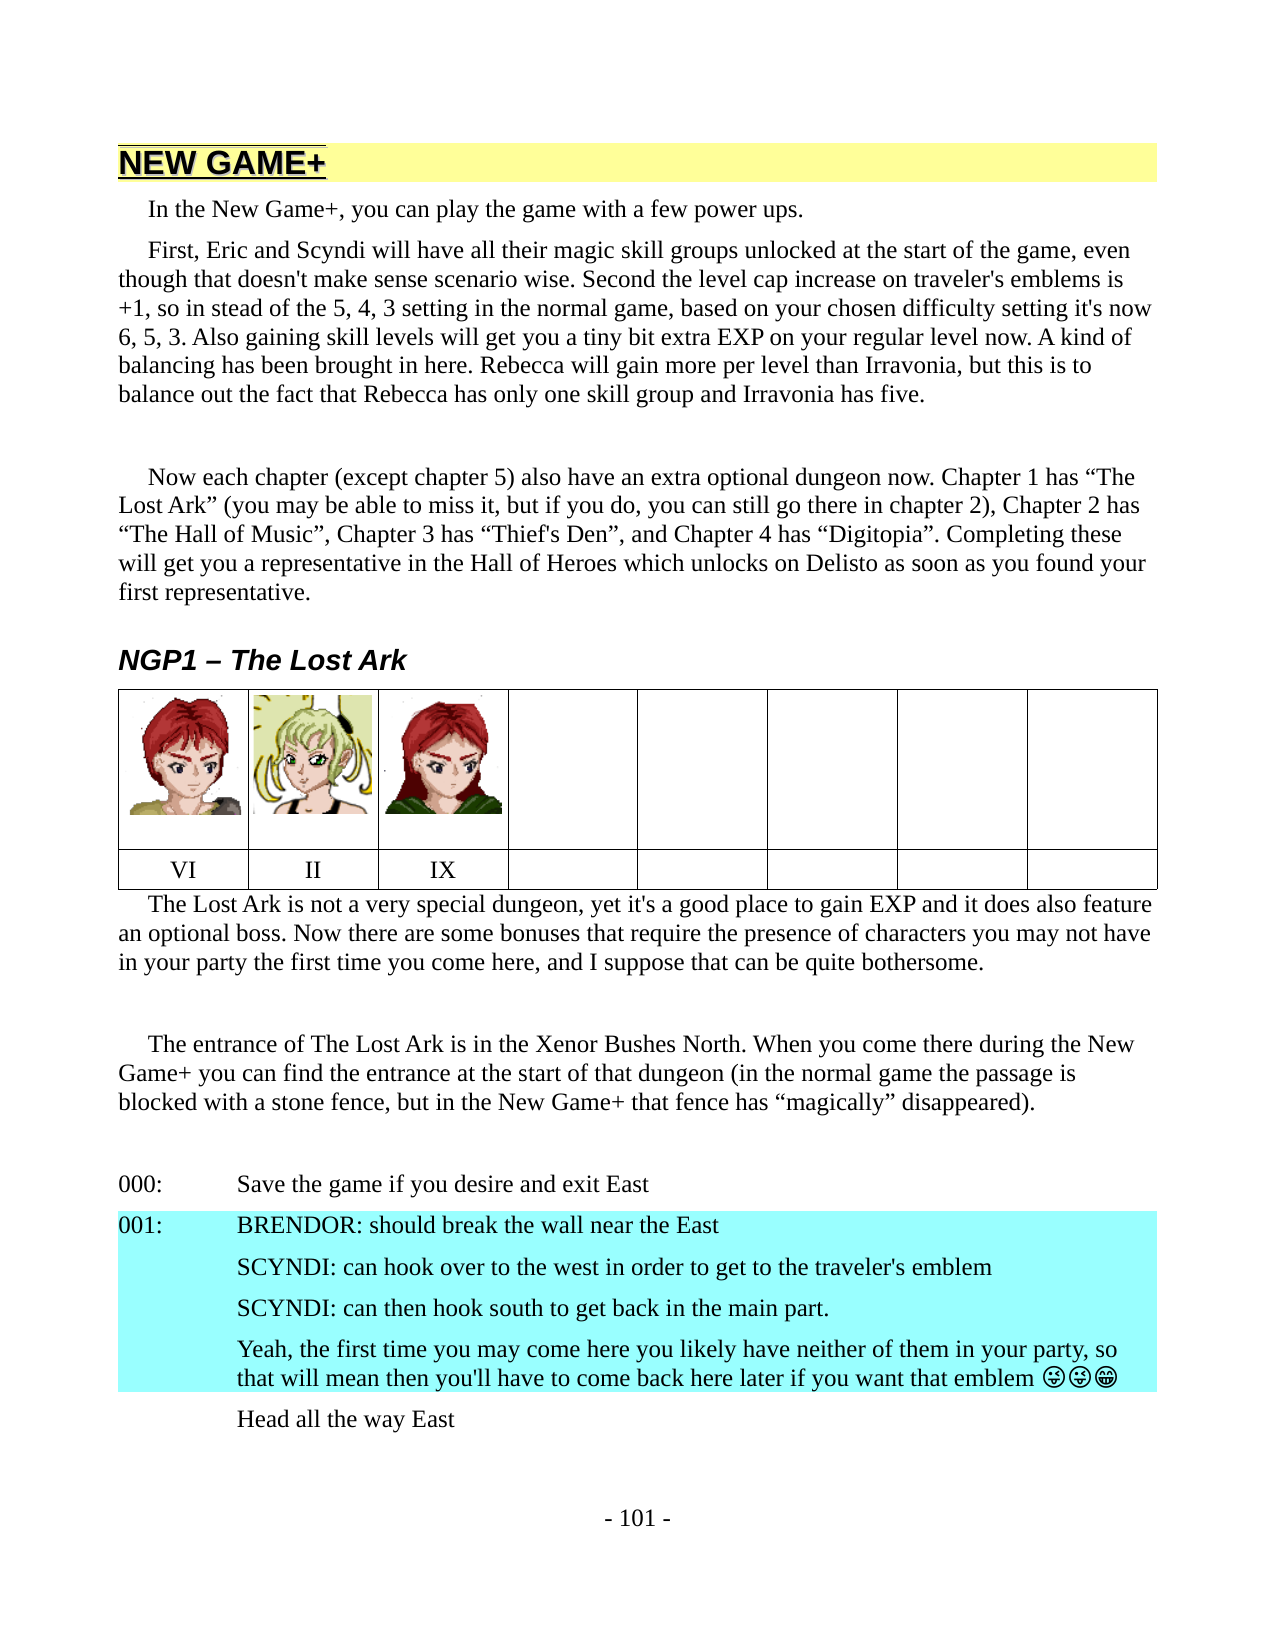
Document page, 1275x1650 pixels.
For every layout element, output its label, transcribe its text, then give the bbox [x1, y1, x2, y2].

text First, Eric and Scyndi will have all their magic skill groups unlocked at the start of the game, even though that doesn't make sense scenario wise. Second the level cap increase on traveler's emblems is +1, so in stead of the 5, 4, 3 setting in the normal game, based on your chosen difficulty setting it's now 6, 5, 3. Also gaining skill levels will get you a tiny bit extra EXP on your regular level now. A kind of balancing has been brought in here. Rebecca will gain more per level than Irravonia, but this is to balance out the fact that Rebecca has only one skill group and Irravonia has five. [118, 236, 1157, 408]
table_header [379, 690, 508, 849]
text The Lost Ark is not a very special dungeon, yet it's a good place to gain EXP and it does also feature an optional boss. Now there are some bonuses that require the presence of characters you may not have in your party the first time you come here, and I suppose that can be quite bothersome. [118, 890, 1157, 976]
text SCYNDI: can hook over to the west in order to get to the traveler's emblem [118, 1252, 1157, 1281]
table_header [1028, 690, 1157, 849]
table_cell VI [119, 850, 248, 889]
table_header [249, 690, 378, 849]
table_cell [898, 850, 1027, 889]
text Now each chapter (except chapter 5) also have an extra optional dungeon now. Chapter 1 has “The Lost Ark” (you may be able to miss it, but if you do, you can still go there in chapter 2), Chapter 2 has “The Hall of Music”, Chapter 3 has “Thief's Den”, and Chapter 4 has “Digitopia”. Completing these will get you a representative in the Hall of Heroes which unlocks on Delisto as soon as you found your first representative. [118, 462, 1157, 606]
text Head all the way East [118, 1404, 1157, 1433]
text The entrance of The Lost Ark is in the Xenor Bushes North. When you come there during the New Game+ you can find the entrance at the start of that dungeon (in the normal game the passage is blocked with a stone fence, but in the New Game+ that fence has “magically” disappeared). [118, 1029, 1157, 1116]
text 001: BRENDOR: should break the wall near the East [118, 1211, 1157, 1239]
text 000: Save the game if you desire and exit East [118, 1169, 1157, 1198]
table_cell II [249, 850, 378, 889]
table_header [768, 690, 897, 849]
text SCYNDI: can then hook south to get back in the main part. [118, 1293, 1157, 1322]
picture [253, 695, 372, 814]
text Yeah, the first time you may come here you likely have neither of them in your party, so that will mean then you'll have to come back here later if you want that emblem 😜😜😁 [118, 1334, 1157, 1392]
picture [383, 695, 502, 814]
table_cell [768, 850, 897, 889]
subtitle NGP1 – The Lost Ark [118, 643, 1157, 677]
table_header [119, 690, 248, 849]
table_cell IX [379, 850, 508, 889]
text In the New Game+, you can play the game with a few power ups. [118, 194, 1157, 223]
subtitle NEW GAME+ [118, 143, 1157, 182]
table_header [898, 690, 1027, 849]
table_cell [638, 850, 767, 889]
picture [124, 695, 242, 815]
table_header [638, 690, 767, 849]
table_cell [1028, 850, 1157, 889]
table_cell [509, 850, 637, 889]
table_header [509, 690, 637, 849]
